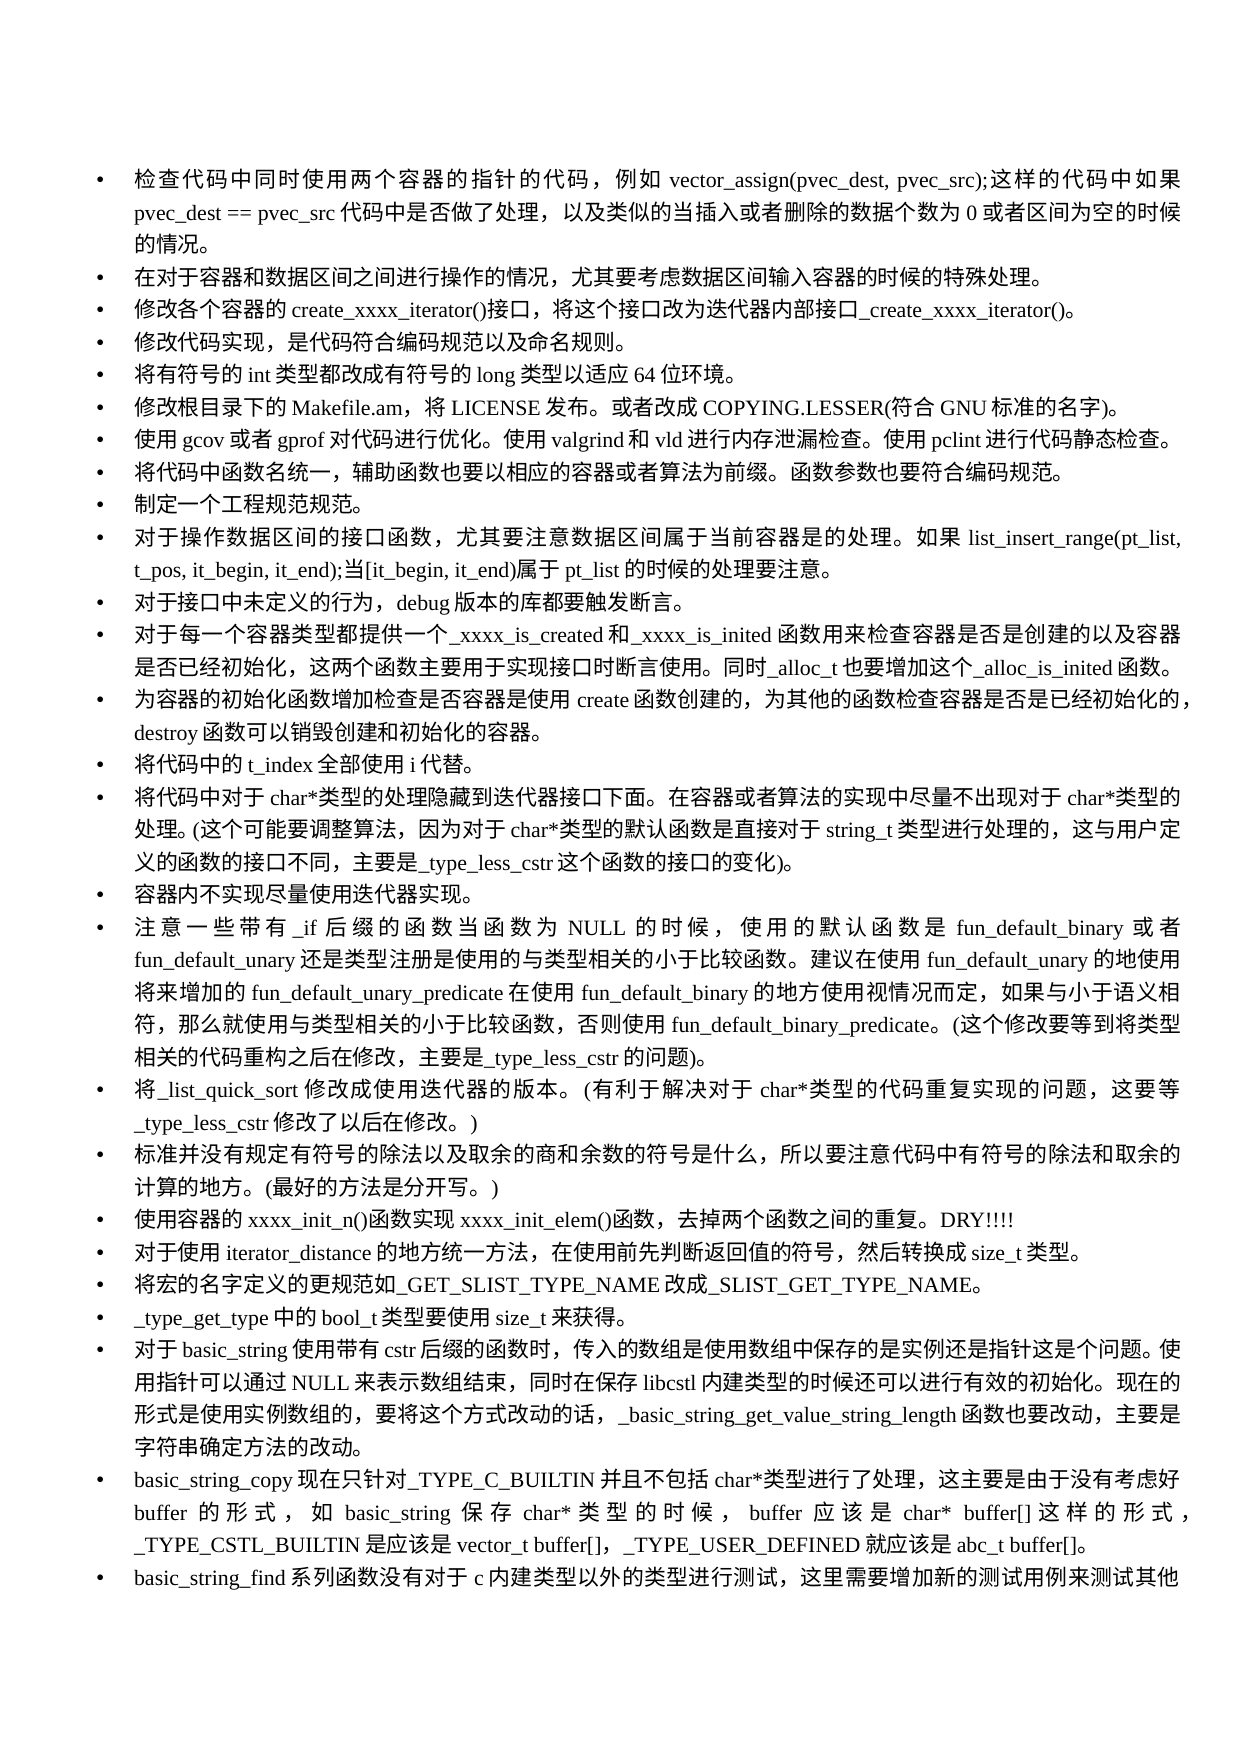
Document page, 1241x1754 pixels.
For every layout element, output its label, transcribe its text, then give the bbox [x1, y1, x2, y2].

list 对于操作数据区间的接口函数，尤其要注意数据区间属于当前容器是的处理。如果list_insert_range(pt_list, t_pos, it_begin, it_end);当[it_begin, it_end)属于pt_list的时候的处理要注意。 [96, 519, 1181, 584]
list 修改代码实现，是代码符合编码规范以及命名规则。 [96, 324, 1181, 357]
list 制定一个工程规范规范。 [96, 487, 1181, 519]
list 对于接口中未定义的行为，debug版本的库都要触发断言。 [96, 584, 1181, 617]
list basic_string_find系列函数没有对于c内建类型以外的类型进行测试，这里需要增加新的测试用例来测试其他类型。 [96, 1559, 1181, 1592]
list basic_string_copy现在只针对_TYPE_C_BUILTIN并且不包括char*类型进行了处理，这主要是由于没有考虑好buffer的形式，如basic_string保存char*类型的时候，buffer应该是char* buffer[]这样的形式，_TYPE_CSTL_BUILTIN是应该是vector_t buffer[]，_TYPE_USER_DEFINED就应该是abc_t buffer[]。 [96, 1462, 1181, 1559]
list 容器内不实现尽量使用迭代器实现。 [96, 877, 1181, 909]
list 使用gcov或者gprof对代码进行优化。使用valgrind和vld进行内存泄漏检查。使用pclint进行代码静态检查。 [96, 422, 1181, 454]
list 修改各个容器的create_xxxx_iterator()接口，将这个接口改为迭代器内部接口_create_xxxx_iterator()。 [96, 292, 1181, 324]
list 修改根目录下的Makefile.am，将LICENSE发布。或者改成COPYING.LESSER(符合GNU标准的名字)。 [96, 389, 1181, 422]
list 为容器的初始化函数增加检查是否容器是使用create函数创建的，为其他的函数检查容器是否是已经初始化的，destroy函数可以销毁创建和初始化的容器。 [96, 682, 1181, 747]
list 标准并没有规定有符号的除法以及取余的商和余数的符号是什么，所以要注意代码中有符号的除法和取余的计算的地方。(最好的方法是分开写。) [96, 1137, 1181, 1202]
list _type_get_type中的bool_t类型要使用size_t来获得。 [96, 1299, 1181, 1332]
list 将代码中函数名统一，辅助函数也要以相应的容器或者算法为前缀。函数参数也要符合编码规范。 [96, 454, 1181, 487]
list 对于basic_string使用带有cstr后缀的函数时，传入的数组是使用数组中保存的是实例还是指针这是个问题。使用指针可以通过NULL来表示数组结束，同时在保存libcstl内建类型的时候还可以进行有效的初始化。现在的形式是使用实例数组的，要将这个方式改动的话，_basic_string_get_value_string_length函数也要改动，主要是字符串确定方法的改动。 [96, 1332, 1181, 1462]
list 将_list_quick_sort修改成使用迭代器的版本。(有利于解决对于char*类型的代码重复实现的问题，这要等_type_less_cstr修改了以后在修改。) [96, 1072, 1181, 1137]
list 将代码中的t_index全部使用i代替。 [96, 747, 1181, 779]
list 将宏的名字定义的更规范如_GET_SLIST_TYPE_NAME改成_SLIST_GET_TYPE_NAME。 [96, 1267, 1181, 1299]
list 将有符号的int类型都改成有符号的long类型以适应64位环境。 [96, 357, 1181, 389]
list 在对于容器和数据区间之间进行操作的情况，尤其要考虑数据区间输入容器的时候的特殊处理。 [96, 259, 1181, 292]
list 对于每一个容器类型都提供一个_xxxx_is_created和_xxxx_is_inited函数用来检查容器是否是创建的以及容器是否已经初始化，这两个函数主要用于实现接口时断言使用。同时_alloc_t也要增加这个_alloc_is_inited函数。 [96, 617, 1181, 682]
list 使用容器的xxxx_init_n()函数实现xxxx_init_elem()函数，去掉两个函数之间的重复。DRY!!!! [96, 1202, 1181, 1234]
list 对于使用iterator_distance的地方统一方法，在使用前先判断返回值的符号，然后转换成size_t类型。 [96, 1234, 1181, 1267]
list 注意一些带有_if后缀的函数当函数为NULL的时候，使用的默认函数是fun_default_binary或者fun_default_unary还是类型注册是使用的与类型相关的小于比较函数。建议在使用fun_default_unary的地使用将来增加的fun_default_unary_predicate在使用fun_default_binary的地方使用视情况而定，如果与小于语义相符，那么就使用与类型相关的小于比较函数，否则使用fun_default_binary_predicate。(这个修改要等到将类型相关的代码重构之后在修改，主要是_type_less_cstr的问题)。 [96, 909, 1181, 1072]
list 检查代码中同时使用两个容器的指针的代码，例如vector_assign(pvec_dest, pvec_src);这样的代码中如果pvec_dest == pvec_src代码中是否做了处理，以及类似的当插入或者删除的数据个数为0或者区间为空的时候的情况。 [96, 162, 1181, 259]
list 将代码中对于char*类型的处理隐藏到迭代器接口下面。在容器或者算法的实现中尽量不出现对于char*类型的处理。(这个可能要调整算法，因为对于char*类型的默认函数是直接对于string_t类型进行处理的，这与用户定义的函数的接口不同，主要是_type_less_cstr这个函数的接口的变化)。 [96, 779, 1181, 877]
